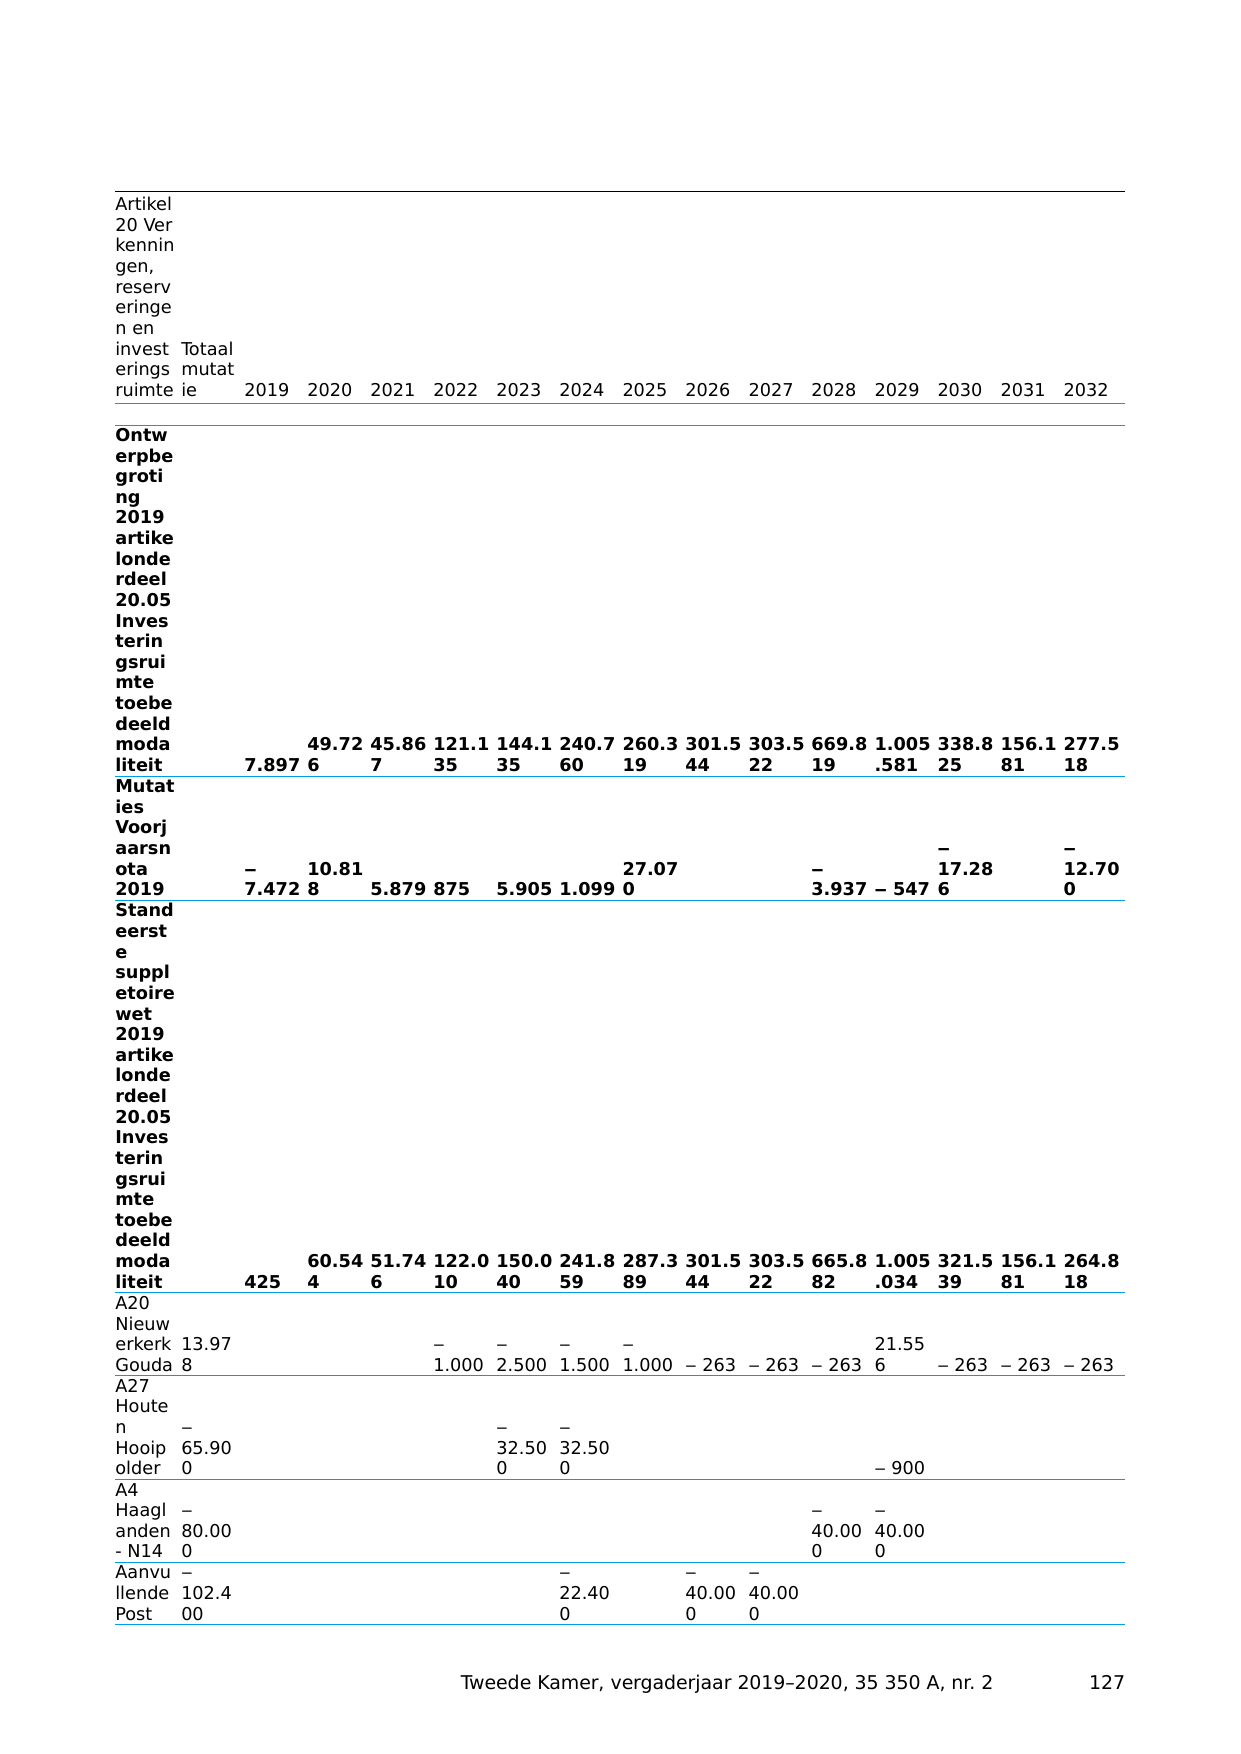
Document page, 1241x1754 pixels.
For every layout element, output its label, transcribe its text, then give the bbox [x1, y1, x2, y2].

table_cell ‒ 263 [934, 1293, 997, 1375]
table_cell [430, 1480, 493, 1562]
table_cell ‒ 1.500 [556, 1293, 619, 1375]
table_cell Aanvullende Post [115, 1563, 178, 1624]
table_cell [367, 1480, 430, 1562]
table_cell Stand eerste suppletoire wet 2019 artikelonderdeel 20.05 Investeringsruimte toebedeeld modaliteit [115, 901, 178, 1292]
table_cell 241.859 [556, 901, 619, 1292]
table_cell ‒ 1.000 [430, 1293, 493, 1375]
table_cell 5.879 [367, 777, 430, 900]
table_cell A20 Nieuwerkerk Gouda [115, 1293, 178, 1375]
table_cell ‒ 17.286 [934, 777, 997, 900]
table_cell 425 [241, 901, 304, 1292]
table_cell [934, 404, 997, 424]
table_cell 264.818 [1060, 901, 1125, 1292]
table_cell [934, 1376, 997, 1479]
table_cell [1060, 1563, 1125, 1624]
table_cell [745, 1480, 808, 1562]
table_cell ‒ 12.700 [1060, 777, 1125, 900]
table_cell Mutaties Voorjaarsnota 2019 [115, 777, 178, 900]
table_cell ‒ 263 [682, 1293, 745, 1375]
table_cell [178, 426, 241, 776]
table_header 2029 [871, 192, 934, 403]
table_cell [556, 1480, 619, 1562]
table_cell ‒ 102.400 [178, 1563, 241, 1624]
table_cell [934, 1563, 997, 1624]
table_cell [745, 1376, 808, 1479]
table_cell ‒ 32.500 [493, 1376, 556, 1479]
table_cell [998, 1480, 1060, 1562]
table_cell 10.818 [304, 777, 367, 900]
table_cell [115, 404, 178, 424]
table_header 2019 [241, 192, 304, 403]
table_cell [998, 777, 1060, 900]
table_cell [493, 1563, 556, 1624]
table_cell 60.544 [304, 901, 367, 1292]
table_cell ‒ 40.000 [745, 1563, 808, 1624]
table_cell [304, 1293, 367, 1375]
table_cell ‒ 22.400 [556, 1563, 619, 1624]
table_cell [998, 1563, 1060, 1624]
table_cell [367, 1563, 430, 1624]
table_cell [682, 777, 745, 900]
table_cell ‒ 32.500 [556, 1376, 619, 1479]
table_header 2028 [808, 192, 871, 403]
table_cell ‒ 263 [745, 1293, 808, 1375]
table_cell ‒ 900 [871, 1376, 934, 1479]
table_cell 13.978 [178, 1293, 241, 1375]
table_cell [556, 404, 619, 424]
table_cell ‒ 2.500 [493, 1293, 556, 1375]
table_cell [304, 404, 367, 424]
table_cell [304, 1563, 367, 1624]
table_cell [178, 404, 241, 424]
table_cell [808, 404, 871, 424]
table_cell ‒ 3.937 [808, 777, 871, 900]
table_cell ‒ 263 [808, 1293, 871, 1375]
table_cell [1060, 1376, 1125, 1479]
table_header 2032 [1060, 192, 1125, 403]
table_header 2022 [430, 192, 493, 403]
table_cell 260.319 [619, 426, 682, 776]
table_cell 45.867 [367, 426, 430, 776]
table_cell [241, 404, 304, 424]
table_cell 122.010 [430, 901, 493, 1292]
table_cell [871, 404, 934, 424]
table_cell 21.556 [871, 1293, 934, 1375]
table_cell [304, 1480, 367, 1562]
table_cell [619, 1376, 682, 1479]
table_cell 7.897 [241, 426, 304, 776]
table_cell [1060, 1480, 1125, 1562]
table_header Artikel 20 Verkenningen, reserveringen en investeringsruimte [115, 192, 178, 403]
table_cell [367, 1293, 430, 1375]
table_cell [682, 404, 745, 424]
table_cell [430, 1376, 493, 1479]
table_cell 240.760 [556, 426, 619, 776]
table_cell [619, 1563, 682, 1624]
table_cell A4 Haaglanden - N14 [115, 1480, 178, 1562]
table_cell A27 Houten Hooipolder [115, 1376, 178, 1479]
table_cell 27.070 [619, 777, 682, 900]
table_cell 287.389 [619, 901, 682, 1292]
table_cell 665.882 [808, 901, 871, 1292]
table_cell 1.005.581 [871, 426, 934, 776]
table_cell 1.099 [556, 777, 619, 900]
table_cell [745, 404, 808, 424]
table_cell [493, 404, 556, 424]
table_cell [430, 404, 493, 424]
table_cell [619, 1480, 682, 1562]
table_cell [241, 1563, 304, 1624]
table_cell ‒ 263 [998, 1293, 1060, 1375]
table_cell [178, 901, 241, 1292]
table_cell [682, 1480, 745, 1562]
table_cell ‒ 40.000 [808, 1480, 871, 1562]
table_header 2020 [304, 192, 367, 403]
table_header 2030 [934, 192, 997, 403]
table_cell ‒ 263 [1060, 1293, 1125, 1375]
table_cell 338.825 [934, 426, 997, 776]
table_cell [304, 1376, 367, 1479]
table_cell [998, 1376, 1060, 1479]
table_header 2031 [998, 192, 1060, 403]
table_header 2024 [556, 192, 619, 403]
table_header 2025 [619, 192, 682, 403]
table_cell [998, 404, 1060, 424]
table_cell 150.040 [493, 901, 556, 1292]
table_cell [241, 1376, 304, 1479]
table_cell [619, 404, 682, 424]
table_cell 669.819 [808, 426, 871, 776]
table_cell [493, 1480, 556, 1562]
table_cell 5.905 [493, 777, 556, 900]
table_cell [178, 777, 241, 900]
table_cell ‒ 7.472 [241, 777, 304, 900]
table_cell ‒ 40.000 [871, 1480, 934, 1562]
table_cell [1060, 404, 1125, 424]
table_cell 303.522 [745, 426, 808, 776]
table_cell 301.544 [682, 901, 745, 1292]
table_cell 303.522 [745, 901, 808, 1292]
table_cell [934, 1480, 997, 1562]
table_cell 121.135 [430, 426, 493, 776]
table_cell 49.726 [304, 426, 367, 776]
table_cell ‒ 80.000 [178, 1480, 241, 1562]
table_cell 321.539 [934, 901, 997, 1292]
table_header Totaal mutatie [178, 192, 241, 403]
table_cell [367, 404, 430, 424]
table_cell 1.005.034 [871, 901, 934, 1292]
table_cell [367, 1376, 430, 1479]
table_cell [808, 1376, 871, 1479]
table_cell [241, 1480, 304, 1562]
table_cell [241, 1293, 304, 1375]
table_cell [682, 1376, 745, 1479]
table_header 2021 [367, 192, 430, 403]
table_cell ‒ 40.000 [682, 1563, 745, 1624]
table_cell [871, 1563, 934, 1624]
table_cell 156.181 [998, 426, 1060, 776]
table_cell 156.181 [998, 901, 1060, 1292]
table_cell 277.518 [1060, 426, 1125, 776]
table_header 2026 [682, 192, 745, 403]
table_cell 144.135 [493, 426, 556, 776]
table_cell ‒ 547 [871, 777, 934, 900]
table_cell [745, 777, 808, 900]
table_cell [430, 1563, 493, 1624]
table_cell [808, 1563, 871, 1624]
table_header 2027 [745, 192, 808, 403]
table_cell ‒ 1.000 [619, 1293, 682, 1375]
table_cell ‒ 65.900 [178, 1376, 241, 1479]
table_cell 301.544 [682, 426, 745, 776]
table_header 2023 [493, 192, 556, 403]
table_cell Ontwerpbegroting 2019 artikelonderdeel 20.05 Investeringsruimte toebedeeld modaliteit [115, 426, 178, 776]
table_cell 51.746 [367, 901, 430, 1292]
table_cell 875 [430, 777, 493, 900]
